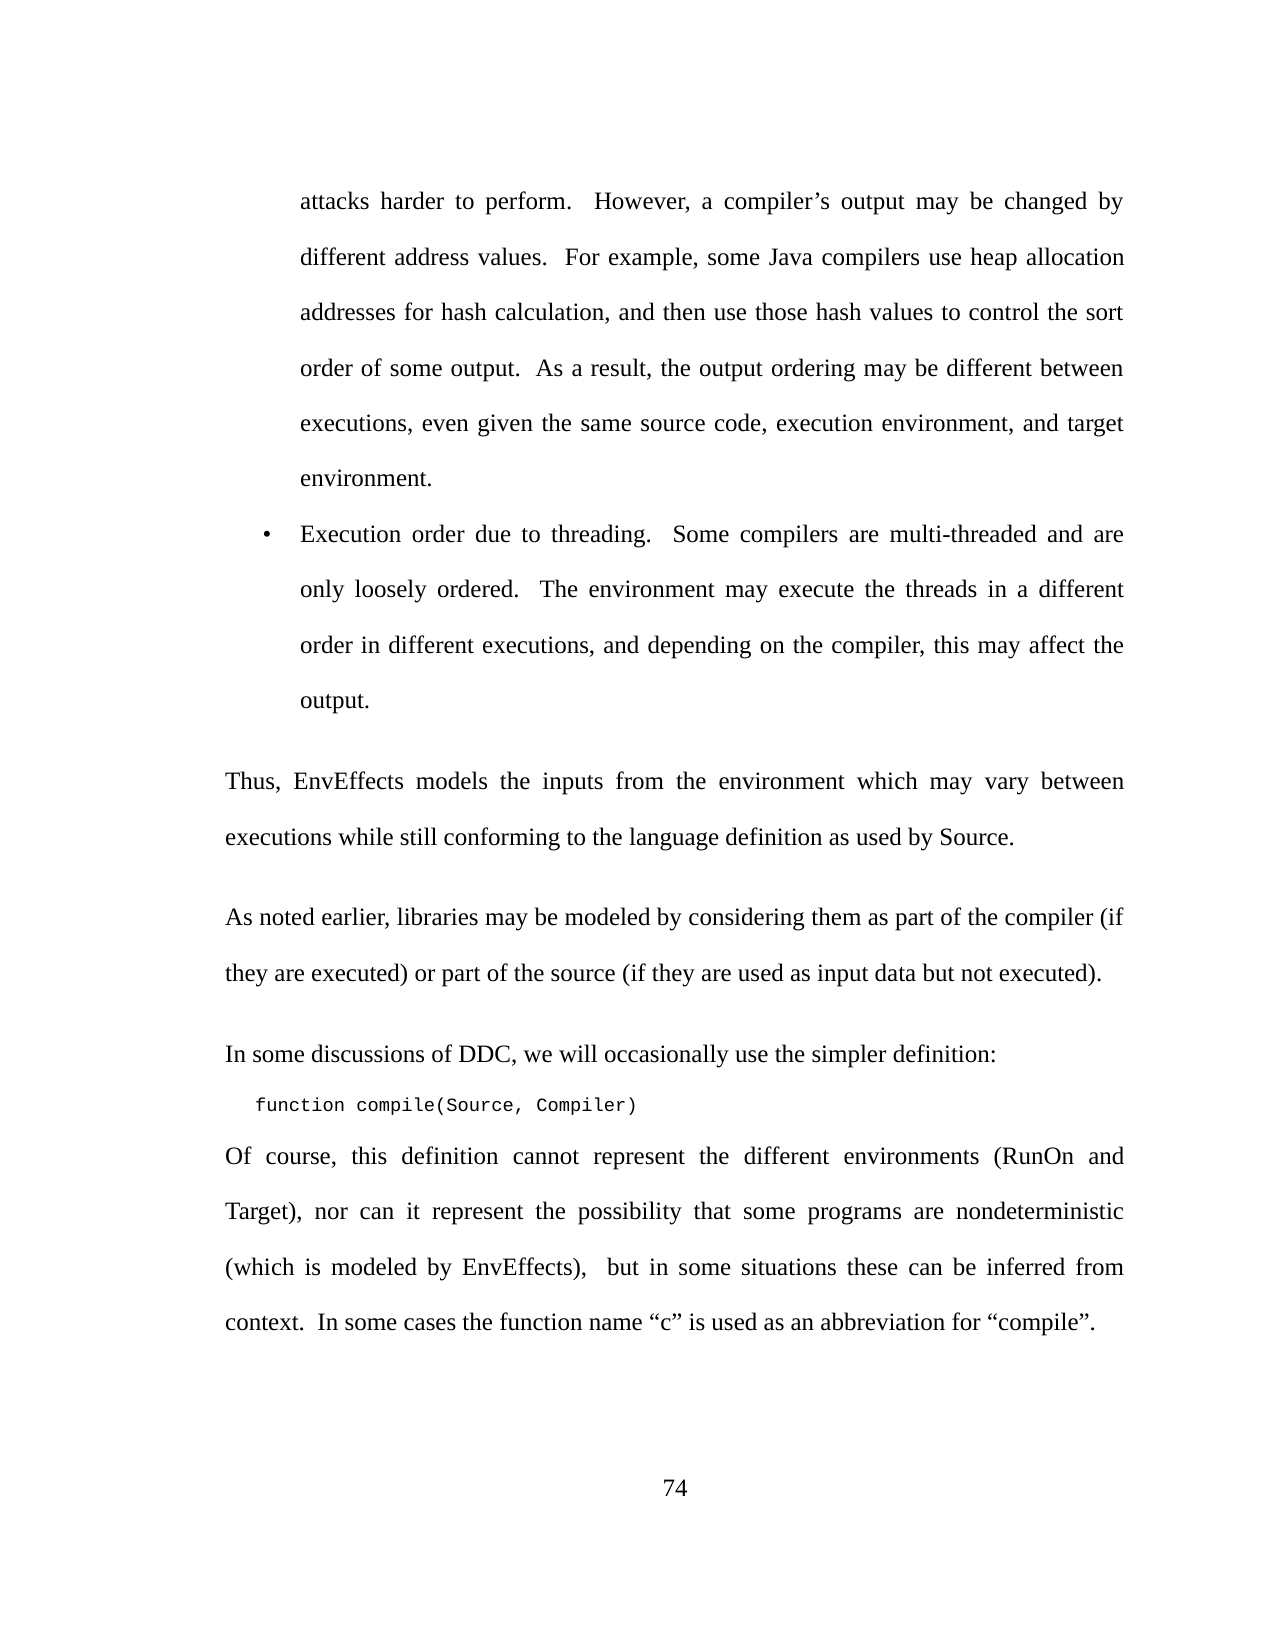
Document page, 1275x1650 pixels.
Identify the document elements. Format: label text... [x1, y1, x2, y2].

list Execution order due to threading. Some compilers are multi-threaded and are only loosely ordered. The environment may execute the threads in a different order in different executions, and depending on the compiler, this may affect the output. [262, 520, 1125, 714]
text Of course, this definition cannot represent the different environments (RunOn and Target), nor can it represent the possibility that some programs are nondeterministic (which is modeled by EnvEffects), but in some situations these can be inferred from context. In some cases the function name “c” is used as an abbreviation for “compile”. [225, 1142, 1125, 1336]
text In some discussions of DDC, we will occasionally use the simpler definition: [225, 1040, 1125, 1068]
list attacks harder to perform. However, a compiler’s output may be changed by different address values. For example, some Java compilers use heap allocation addresses for hash calculation, and then use those hash values to control the sort order of some output. As a result, the output ordering may be different between executions, even given the same source code, execution environment, and target environment. [262, 187, 1125, 492]
text Thus, EnvEffects models the inputs from the environment which may vary between executions while still conforming to the language definition as used by Source. [225, 767, 1125, 850]
text function compile(Source, Compiler) [225, 1095, 1125, 1117]
text As noted earlier, libraries may be modeled by considering them as part of the compiler (if they are executed) or part of the source (if they are used as input data but not executed). [225, 903, 1125, 987]
